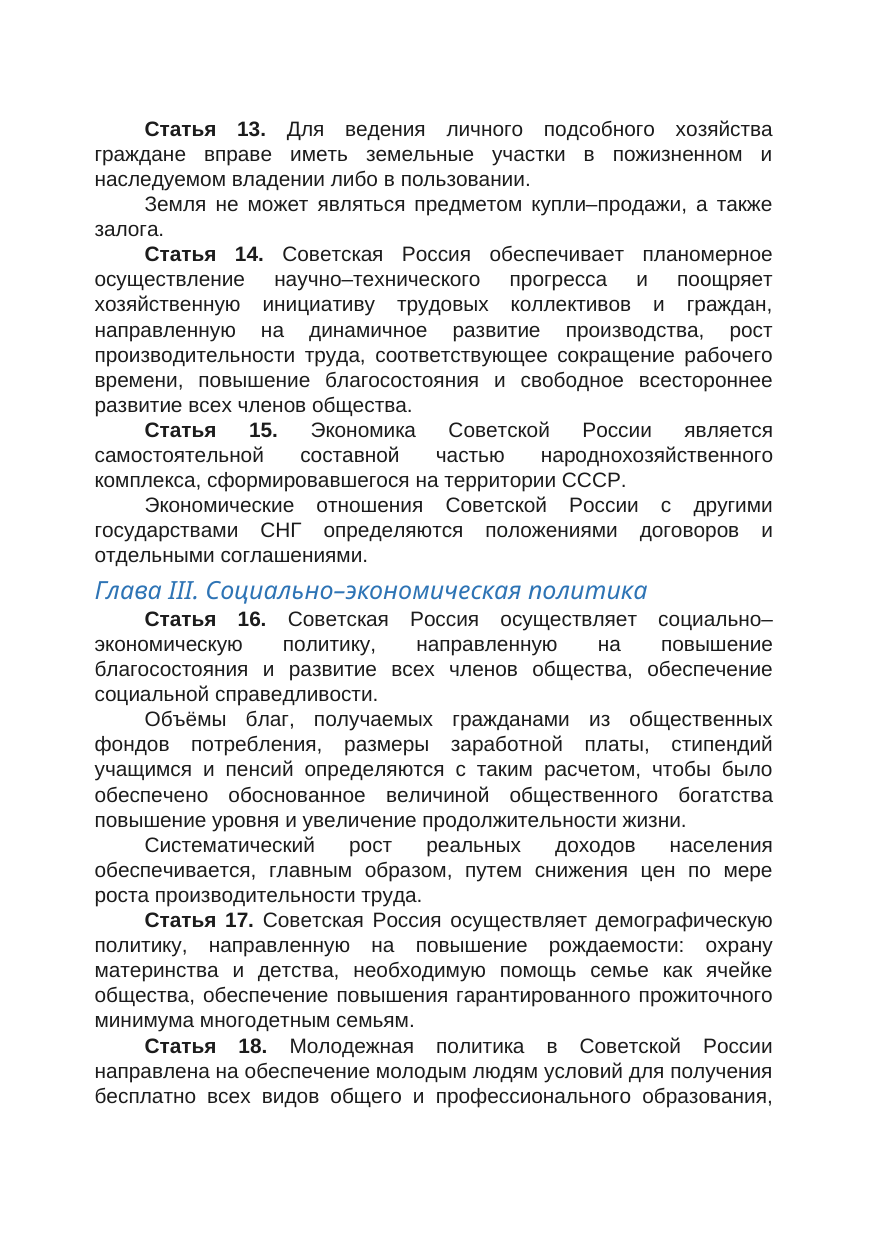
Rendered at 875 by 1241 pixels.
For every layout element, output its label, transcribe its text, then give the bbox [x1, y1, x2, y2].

text Статья 17. Советская Россия осуществляет демографическую политику, направленную на повышение рождаемости: охрану материнства и детства, необходимую помощь семье как ячейке общества, обеспечение повышения гарантированного прожиточного минимума многодетным семьям. [94, 908, 773, 1032]
text Статья 18. Молодежная политика в Советской России направлена на обеспечение молодым людям условий для получения бесплатно всех видов общего и профессионального образования, [94, 1033, 773, 1108]
subtitle Глава III. Социально–экономическая политика [94, 573, 773, 607]
text Объёмы благ, получаемых гражданами из общественных фондов потребления, размеры заработной платы, стипендий учащимся и пенсий определяются с таким расчетом, чтобы было обеспечено обоснованное величиной общественного богатства повышение уровня и увеличение продолжительности жизни. [94, 707, 773, 831]
text Статья 16. Советская Россия осуществляет социально–экономическую политику, направленную на повышение благосостояния и развитие всех членов общества, обеспечение социальной справедливости. [94, 607, 773, 706]
text Земля не может являться предметом купли–продажи, а также залога. [94, 192, 773, 241]
text Систематический рост реальных доходов населения обеспечивается, главным образом, путем снижения цен по мере роста производительности труда. [94, 833, 773, 907]
text Статья 13. Для ведения личного подсобного хозяйства граждане вправе иметь земельные участки в пожизненном и наследуемом владении либо в пользовании. [94, 117, 773, 191]
text Статья 14. Советская Россия обеспечивает планомерное осуществление научно–технического прогресса и поощряет хозяйственную инициативу трудовых коллективов и граждан, направленную на динамичное развитие производства, рост производительности труда, соответствующее сокращение рабочего времени, повышение благосостояния и свободное всестороннее развитие всех членов общества. [94, 242, 773, 417]
text Экономические отношения Советской России с другими государствами СНГ определяются положениями договоров и отдельными соглашениями. [94, 493, 773, 567]
text Статья 15. Экономика Советской России является самостоятельной составной частью народнохозяйственного комплекса, сформировавшегося на территории СССР. [94, 418, 773, 492]
